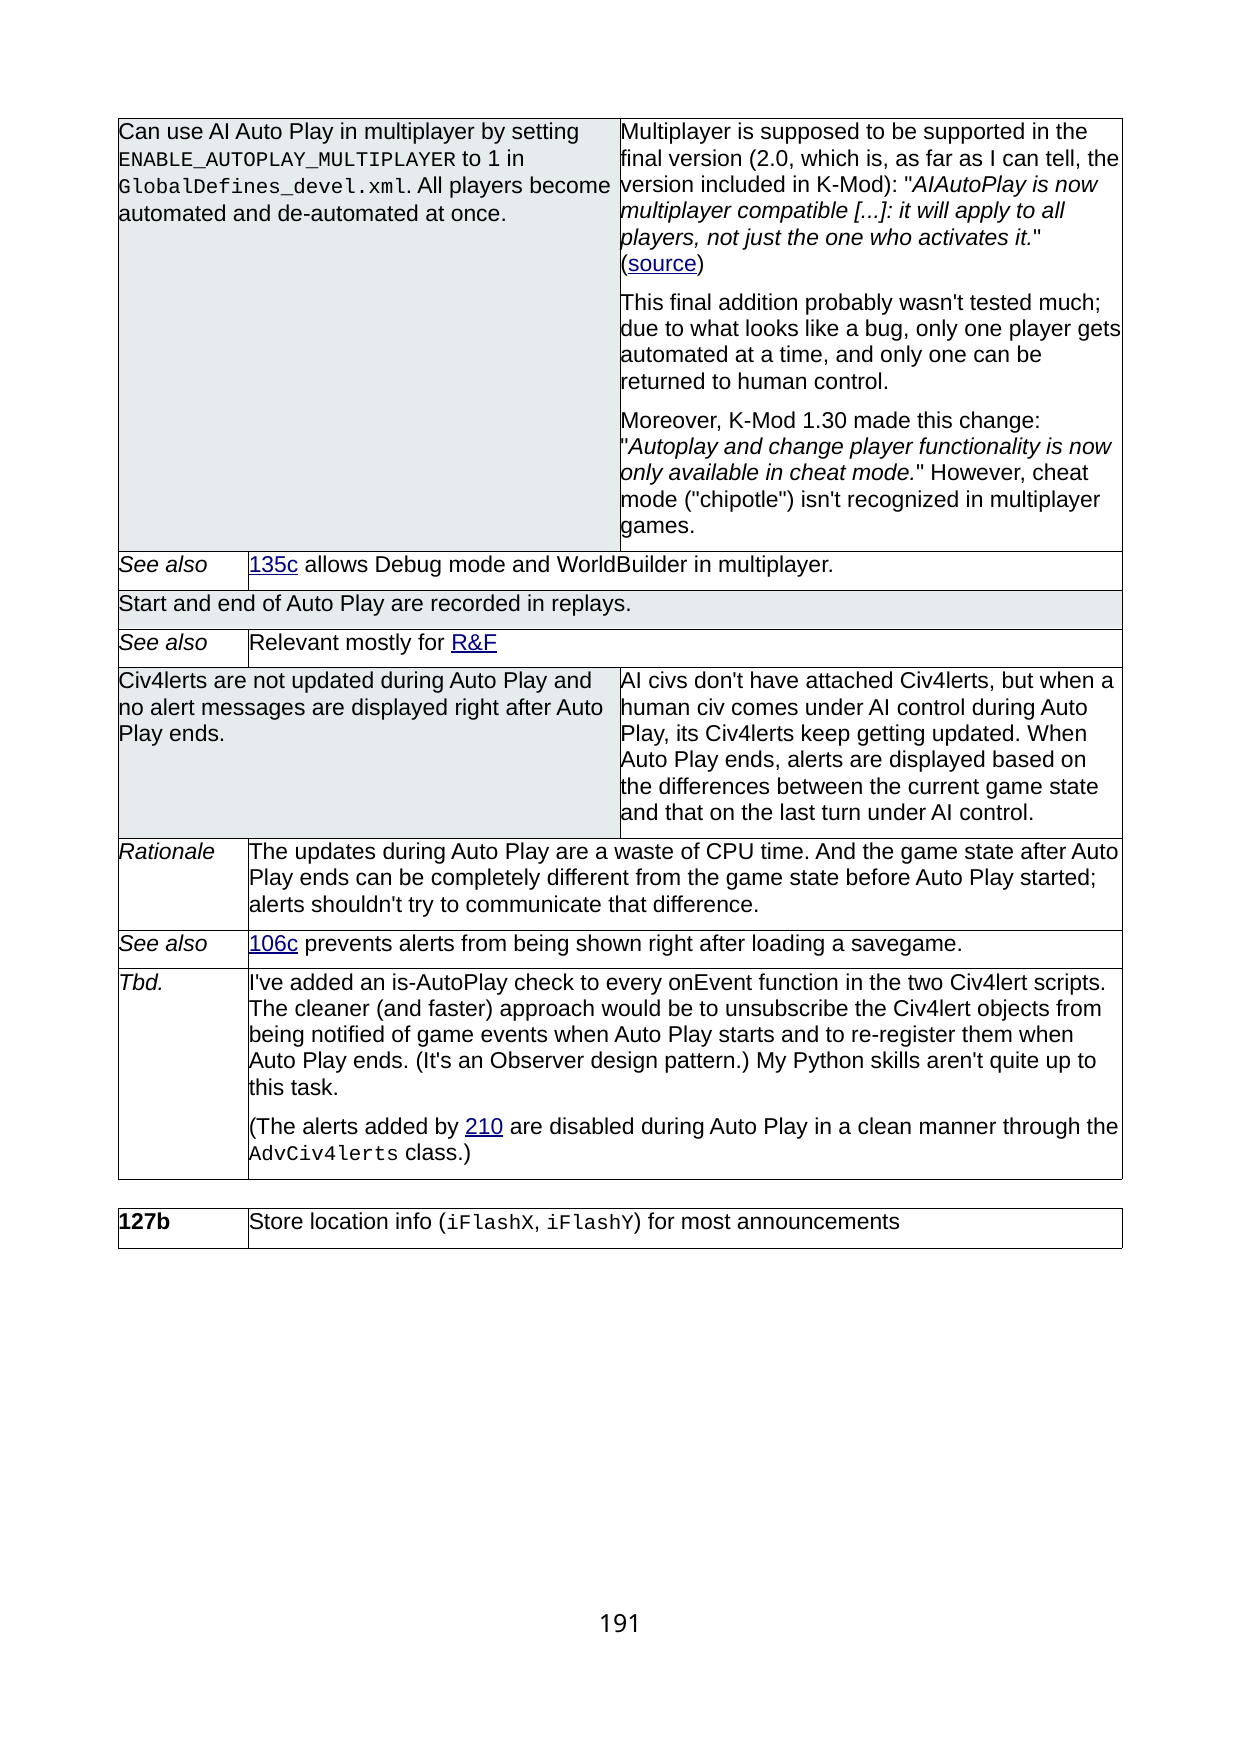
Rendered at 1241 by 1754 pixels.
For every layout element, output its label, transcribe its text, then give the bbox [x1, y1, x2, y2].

table_cell 135c allows Debug mode and WorldBuilder in multiplayer. [249, 552, 1122, 589]
table_cell Start and end of Auto Play are recorded in replays. [119, 591, 1122, 628]
table_cell Rationale [119, 839, 248, 929]
table_cell Can use AI Auto Play in multiplayer by setting ENABLE_AUTOPLAY_MULTIPLAYER to 1 in GlobalDefines_devel.xml. All players become automated and de-automated at once. [119, 119, 620, 551]
table_cell See also [119, 931, 248, 968]
table_cell I've added an is-AutoPlay check to every onEvent function in the two Civ4lert scripts. The cleaner (and faster) approach would be to unsubscribe the Civ4lert objects from being notified of game events when Auto Play starts and to re-register them when Auto Play ends. (It's an Observer design pattern.) My Python skills aren't quite up to this task. (The alerts added by 210 are disabled during Auto Play in a clean manner through the AdvCiv4lerts class.) [249, 969, 1122, 1179]
table_cell Tbd. [119, 969, 248, 1179]
table_cell Multiplayer is supposed to be supported in the final version (2.0, which is, as far as I can tell, the version included in K-Mod): "AIAutoPlay is now multiplayer compatible [...]: it will apply to all players, not just the one who activates it." (source) This final addition probably wasn't tested much; due to what looks like a bug, only one player gets automated at a time, and only one can be returned to human control. Moreover, K-Mod 1.30 made this change: "Autoplay and change player functionality is now only available in cheat mode." However, cheat mode ("chipotle") isn't recognized in multiplayer games. [621, 119, 1122, 551]
table_header 127b [119, 1209, 248, 1248]
table_cell Relevant mostly for R&F [249, 630, 1122, 667]
table_cell The updates during Auto Play are a waste of CPU time. And the game state after Auto Play ends can be completely different from the game state before Auto Play started; alerts shouldn't try to communicate that difference. [249, 839, 1122, 929]
table_cell 106c prevents alerts from being shown right after loading a savegame. [249, 931, 1122, 968]
table_cell AI civs don't have attached Civ4lerts, but when a human civ comes under AI control during Auto Play, its Civ4lerts keep getting updated. When Auto Play ends, alerts are displayed based on the differences between the current game state and that on the last turn under AI control. [621, 668, 1122, 838]
table_cell See also [119, 552, 248, 589]
table_cell See also [119, 630, 248, 667]
table_cell Civ4lerts are not updated during Auto Play and no alert messages are displayed right after Auto Play ends. [119, 668, 620, 838]
table_header Store location info (iFlashX, iFlashY) for most announcements [249, 1209, 1122, 1248]
